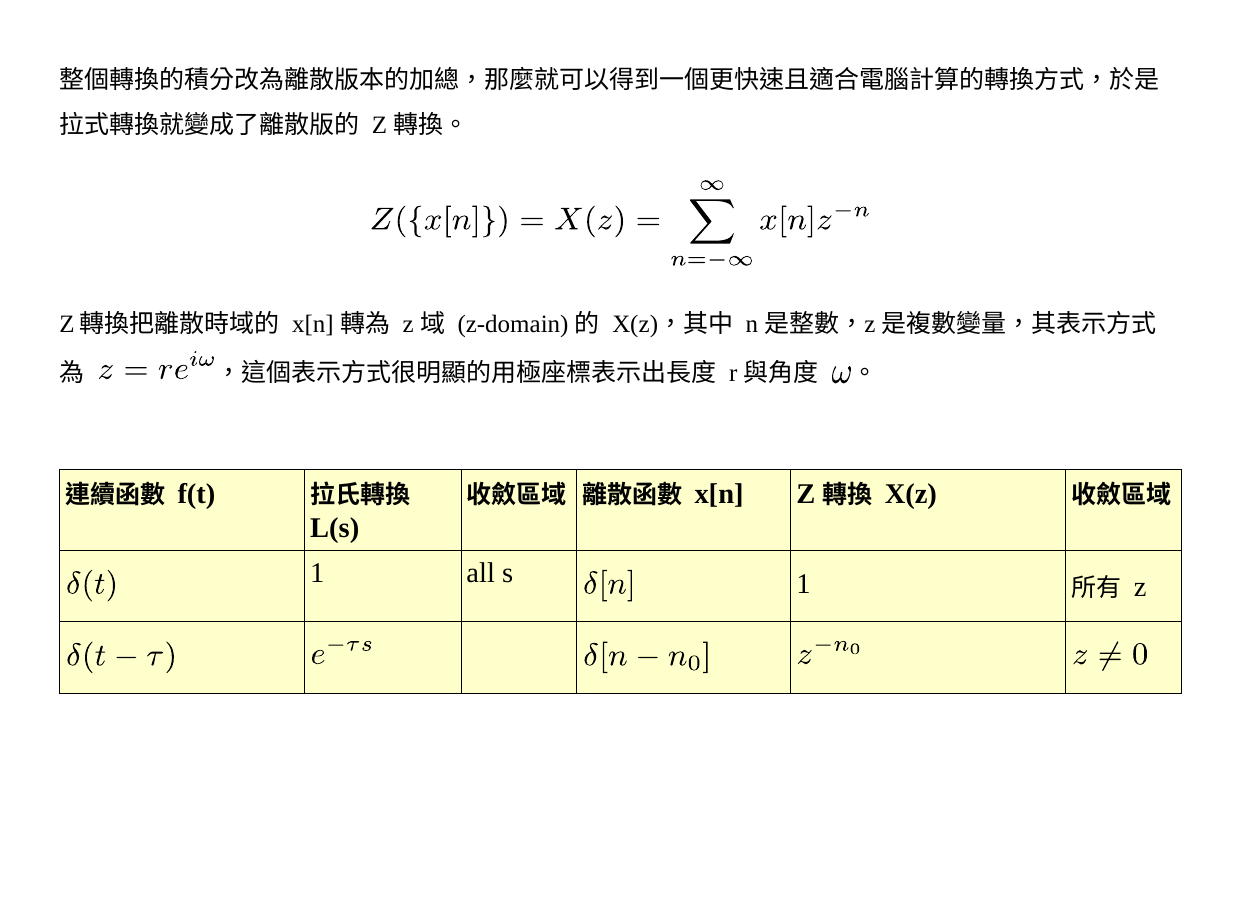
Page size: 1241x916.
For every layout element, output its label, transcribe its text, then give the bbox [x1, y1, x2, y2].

table_cell [462, 622, 576, 693]
table_cell all s [462, 551, 576, 621]
table_cell [577, 551, 790, 621]
table_header 離散函數 x[n] [577, 470, 790, 550]
table_header 連續函數 f(t) [60, 470, 304, 550]
table_cell 1 [305, 551, 461, 621]
table_header 收斂區域 [462, 470, 576, 550]
table_header Z 轉換 X(z) [791, 470, 1065, 550]
table_cell [791, 622, 1065, 693]
text Z轉換把離散時域的 x[n] 轉為 z 域 (z-domain) 的 X(z)，其中 n 是整數，z 是複數變量，其表示方式為 ，這個表示方式很明顯的用極座標表示出長度 r 與角度 。 [59, 303, 1181, 389]
text 整個轉換的積分改為離散版本的加總，那麼就可以得到一個更快速且適合電腦計算的轉換方式，於是拉式轉換就變成了離散版的 Z 轉換。 [59, 59, 1181, 141]
table_cell 1 [791, 551, 1065, 621]
table_cell 所有 z [1066, 551, 1181, 621]
table_cell [60, 551, 304, 621]
table_header 拉氏轉換 L(s) [305, 470, 461, 550]
table_cell [1066, 622, 1181, 693]
table_cell [60, 622, 304, 693]
table_cell [577, 622, 790, 693]
table_cell [305, 622, 461, 693]
table_header 收斂區域 [1066, 470, 1181, 550]
